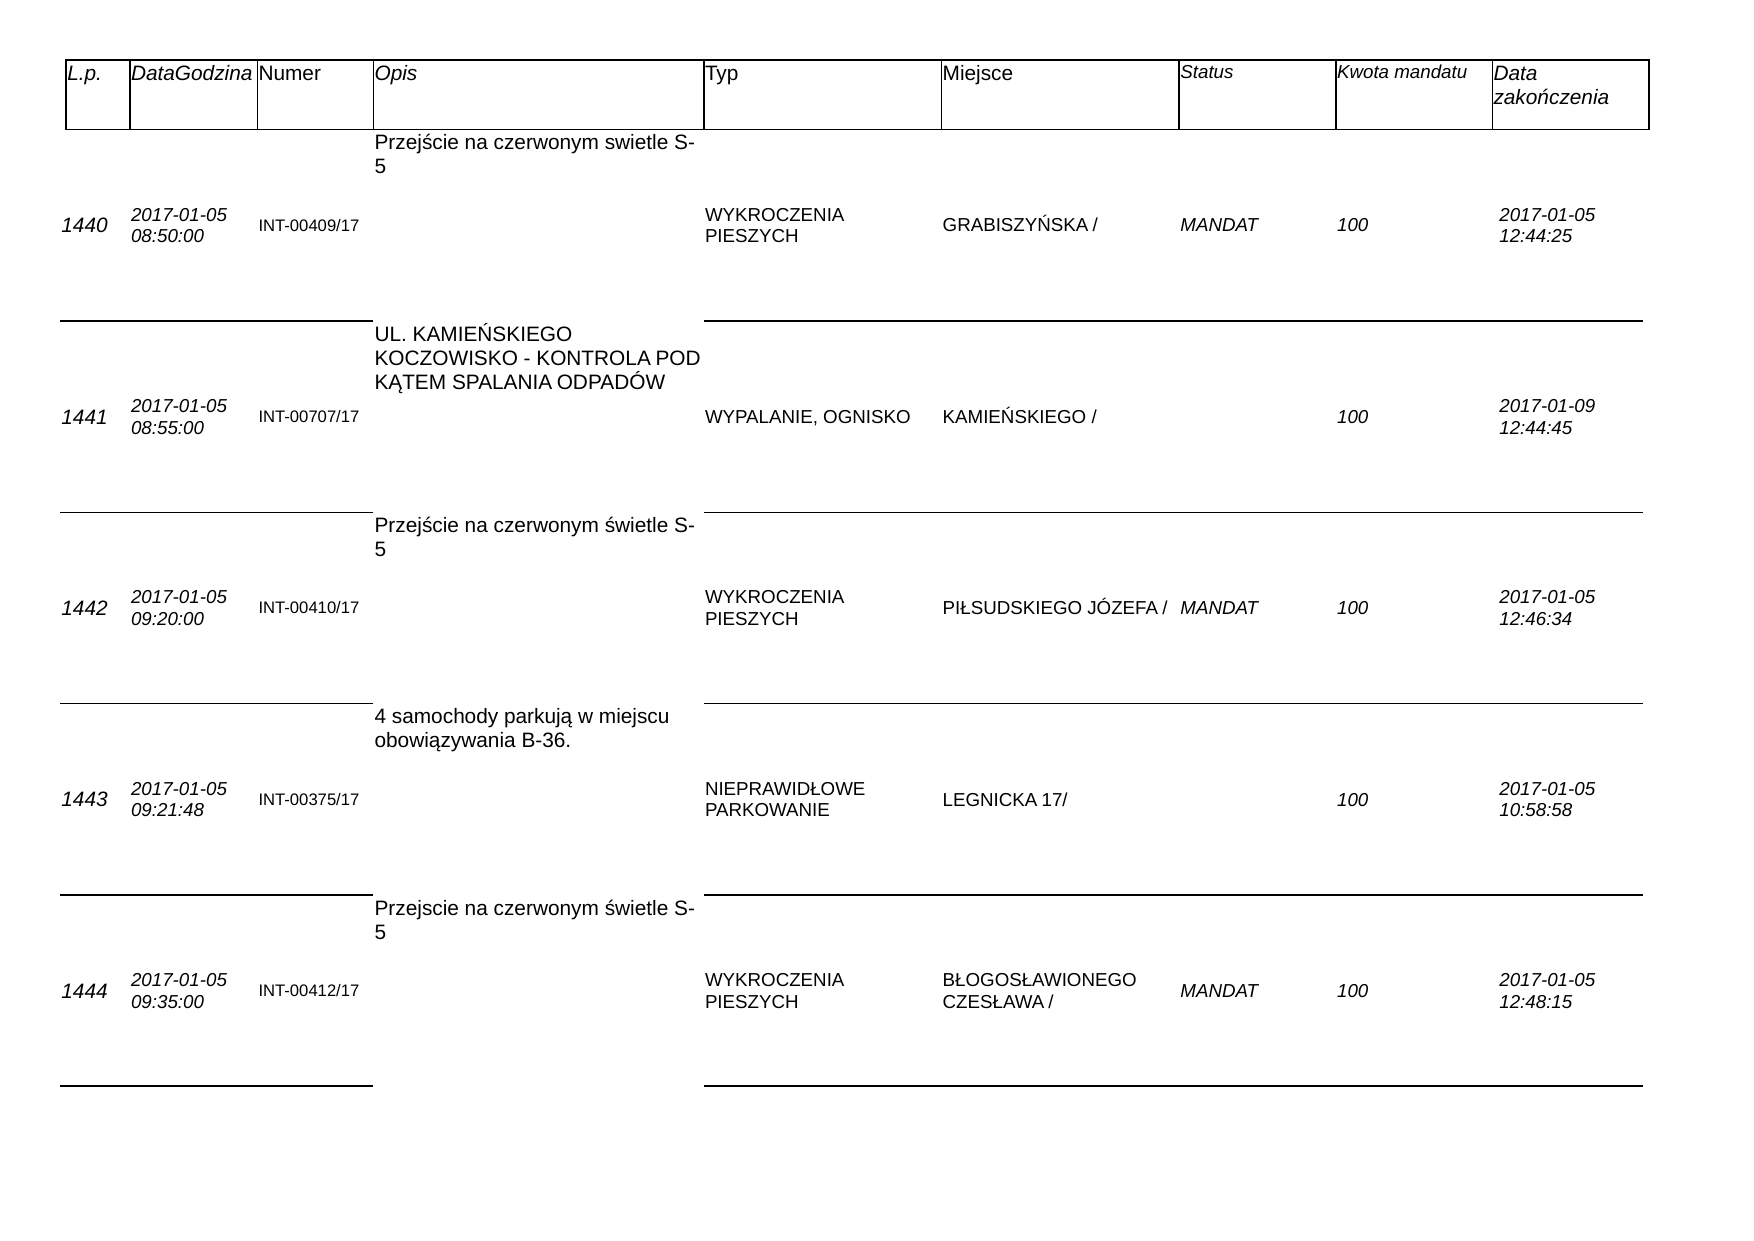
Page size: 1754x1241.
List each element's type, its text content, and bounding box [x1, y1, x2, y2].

table_cell [1643, 703, 1649, 894]
table_cell 2017-01-05 08:50:00 [130, 130, 257, 320]
table_cell 4 samochody parkują w miejscu obowiązywania B-36. [373, 703, 704, 894]
table_cell INT-00410/17 [257, 513, 373, 703]
table_cell Przejscie na czerwonym świetle S-5 [373, 894, 704, 1085]
table_cell UL. KAMIEŃSKIEGO KOCZOWISKO - KONTROLA POD KĄTEM SPALANIA ODPADÓW [373, 320, 704, 511]
table_cell [1643, 130, 1649, 320]
table_cell 2017-01-05 08:55:00 [130, 322, 257, 511]
table_header Numer [258, 61, 373, 129]
table_cell INT-00409/17 [257, 130, 373, 320]
table_cell WYKROCZENIA PIESZYCH [704, 896, 941, 1085]
table_cell [1179, 704, 1336, 894]
table_cell 1444 [60, 896, 130, 1085]
table_cell Przejście na czerwonym świetle S-5 [373, 511, 704, 703]
table_cell 1442 [60, 513, 130, 703]
table_cell 2017-01-05 12:46:34 [1498, 513, 1643, 703]
table_cell 100 [1336, 513, 1498, 703]
table_cell 2017-01-09 12:44:45 [1498, 322, 1643, 511]
table_cell MANDAT [1179, 896, 1336, 1085]
table_cell 1440 [60, 129, 130, 320]
table_cell 2017-01-05 10:58:58 [1498, 704, 1643, 894]
table_header Status [1180, 61, 1335, 129]
table_cell GRABISZYŃSKA / [941, 130, 1179, 320]
table_cell 2017-01-05 09:35:00 [130, 896, 257, 1085]
table_cell 2017-01-05 09:21:48 [130, 704, 257, 894]
table_cell BŁOGOSŁAWIONEGO CZESŁAWA / [941, 896, 1179, 1085]
table_cell MANDAT [1179, 513, 1336, 703]
table_cell 2017-01-05 09:20:00 [130, 513, 257, 703]
table_cell LEGNICKA 17/ [941, 704, 1179, 894]
table_cell WYKROCZENIA PIESZYCH [704, 513, 941, 703]
table_cell 100 [1336, 896, 1498, 1085]
table_header Typ [705, 61, 941, 129]
table_cell KAMIEŃSKIEGO / [941, 322, 1179, 511]
table_header DataGodzina [131, 61, 257, 129]
table_cell INT-00412/17 [257, 896, 373, 1085]
table_cell 1441 [60, 322, 130, 511]
table_header [60, 59, 65, 129]
table_cell Przejście na czerwonym swietle S-5 [373, 130, 704, 320]
table_cell WYPALANIE, OGNISKO [704, 322, 941, 511]
table_cell 1443 [60, 704, 130, 894]
table_cell 100 [1336, 704, 1498, 894]
table_header Kwota mandatu [1337, 61, 1492, 129]
table_header Opis [374, 61, 703, 129]
table_cell PIŁSUDSKIEGO JÓZEFA / [941, 513, 1179, 703]
table_header L.p. [67, 61, 129, 129]
table_cell MANDAT [1179, 130, 1336, 320]
table_cell INT-00375/17 [257, 704, 373, 894]
table_header Data zakończenia [1493, 61, 1648, 129]
table_cell 100 [1336, 322, 1498, 511]
table_cell 2017-01-05 12:48:15 [1498, 896, 1643, 1085]
table_cell [1643, 511, 1649, 703]
table_cell 100 [1336, 130, 1498, 320]
table_cell INT-00707/17 [257, 322, 373, 511]
table_header Miejsce [942, 61, 1178, 129]
table_cell [1179, 322, 1336, 511]
table_cell [1643, 320, 1649, 511]
table_cell [1643, 894, 1649, 1085]
table_cell 2017-01-05 12:44:25 [1498, 130, 1643, 320]
table_cell WYKROCZENIA PIESZYCH [704, 130, 941, 320]
table_cell NIEPRAWIDŁOWE PARKOWANIE [704, 704, 941, 894]
